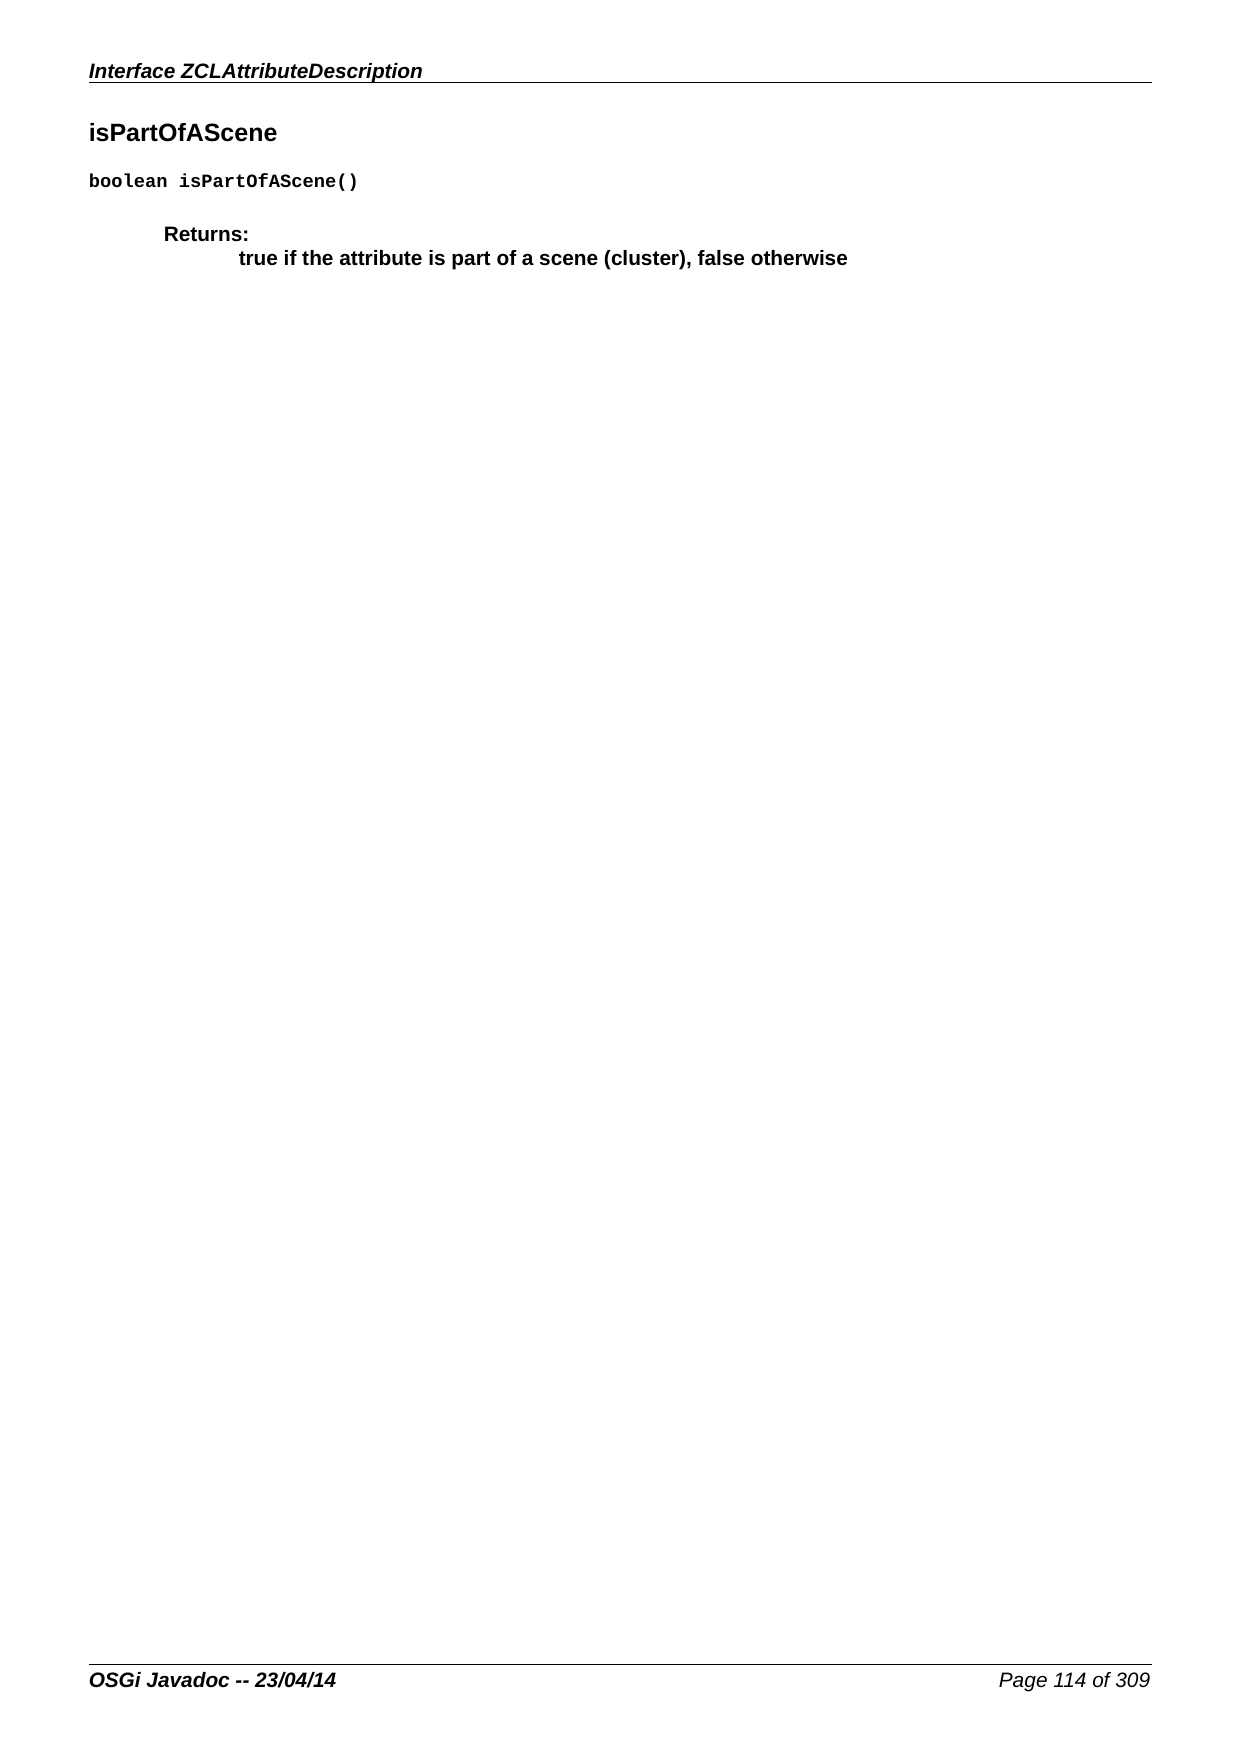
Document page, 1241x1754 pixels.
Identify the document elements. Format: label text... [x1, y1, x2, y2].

subtitle isPartOfAScene [88, 118, 1152, 147]
text Returns: [163, 222, 1152, 246]
text boolean isPartOfAScene() [88, 171, 1152, 193]
text true if the attribute is part of a scene (cluster), false otherwise [238, 246, 1152, 270]
